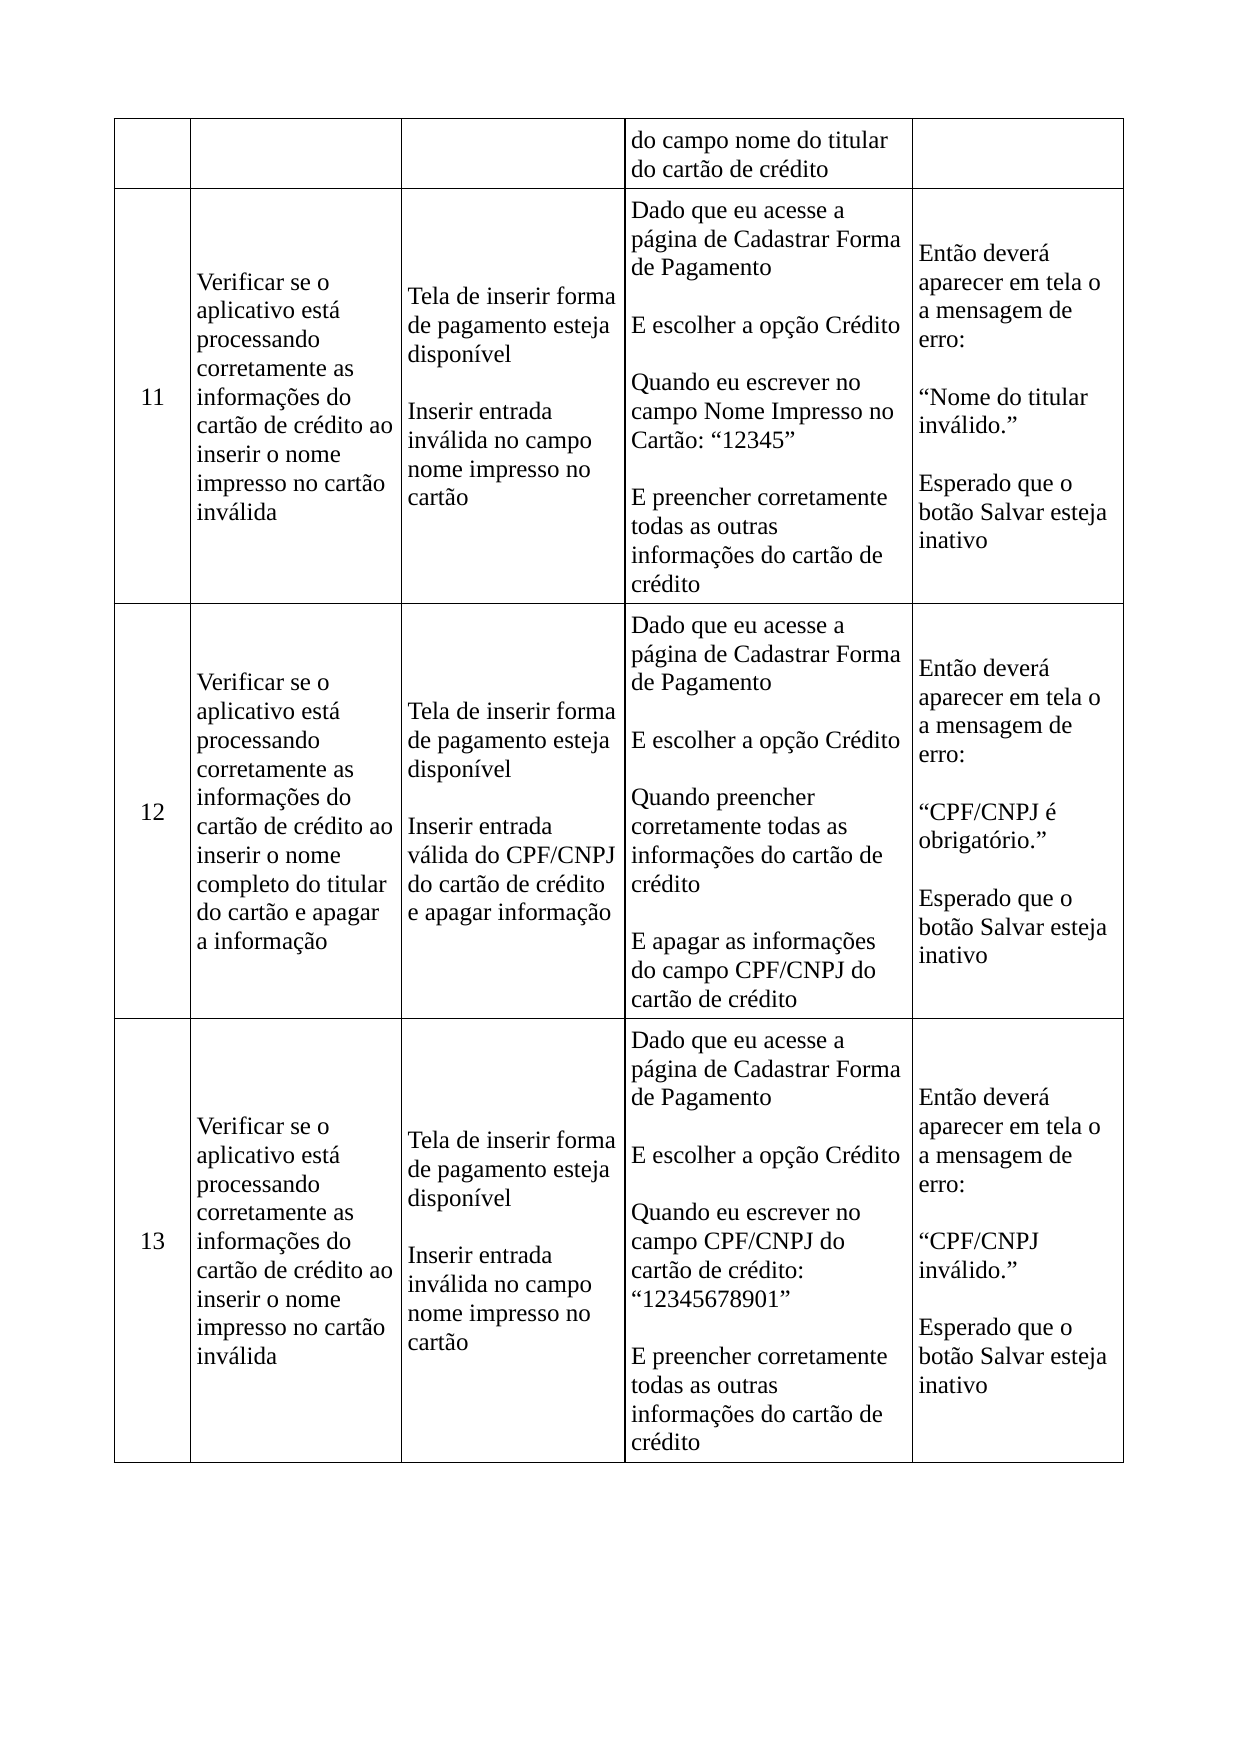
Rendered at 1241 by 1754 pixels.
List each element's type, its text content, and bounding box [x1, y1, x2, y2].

table_cell Verificar se o aplicativo está processando corretamente as informações do cartão de crédito ao inserir o nome impresso no cartão inválida [191, 1019, 401, 1462]
table_cell 12 [115, 604, 190, 1018]
table_cell Tela de inserir forma de pagamento esteja disponível Inserir entrada inválida no campo nome impresso no cartão [402, 189, 624, 603]
table_cell Tela de inserir forma de pagamento esteja disponível Inserir entrada inválida no campo nome impresso no cartão [402, 1019, 624, 1462]
table_cell Dado que eu acesse a página de Cadastrar Forma de Pagamento E escolher a opção Crédito Quando eu escrever no campo CPF/CNPJ do cartão de crédito: “12345678901” E preencher corretamente todas as outras informações do cartão de crédito [626, 1019, 912, 1462]
table_cell Então deverá aparecer em tela o a mensagem de erro: “Nome do titular inválido.” Esperado que o botão Salvar esteja inativo [913, 189, 1123, 603]
table_cell 11 [115, 189, 190, 603]
table_cell 13 [115, 1019, 190, 1462]
table_cell Dado que eu acesse a página de Cadastrar Forma de Pagamento E escolher a opção Crédito Quando eu escrever no campo Nome Impresso no Cartão: “12345” E preencher corretamente todas as outras informações do cartão de crédito [626, 189, 912, 603]
table_cell Então deverá aparecer em tela o a mensagem de erro: “CPF/CNPJ inválido.” Esperado que o botão Salvar esteja inativo [913, 1019, 1123, 1462]
table_cell [913, 119, 1123, 188]
table_cell [191, 119, 401, 188]
table_cell Verificar se o aplicativo está processando corretamente as informações do cartão de crédito ao inserir o nome impresso no cartão inválida [191, 189, 401, 603]
table_cell Tela de inserir forma de pagamento esteja disponível Inserir entrada válida do CPF/CNPJ do cartão de crédito e apagar informação [402, 604, 624, 1018]
table_cell [402, 119, 624, 188]
table_cell Então deverá aparecer em tela o a mensagem de erro: “CPF/CNPJ é obrigatório.” Esperado que o botão Salvar esteja inativo [913, 604, 1123, 1018]
table_cell Verificar se o aplicativo está processando corretamente as informações do cartão de crédito ao inserir o nome completo do titular do cartão e apagar a informação [191, 604, 401, 1018]
table_cell Dado que eu acesse a página de Cadastrar Forma de Pagamento E escolher a opção Crédito Quando preencher corretamente todas as informações do cartão de crédito E apagar as informações do campo CPF/CNPJ do cartão de crédito [626, 604, 912, 1018]
table_cell [115, 119, 190, 188]
table_cell do campo nome do titular do cartão de crédito [626, 119, 912, 188]
